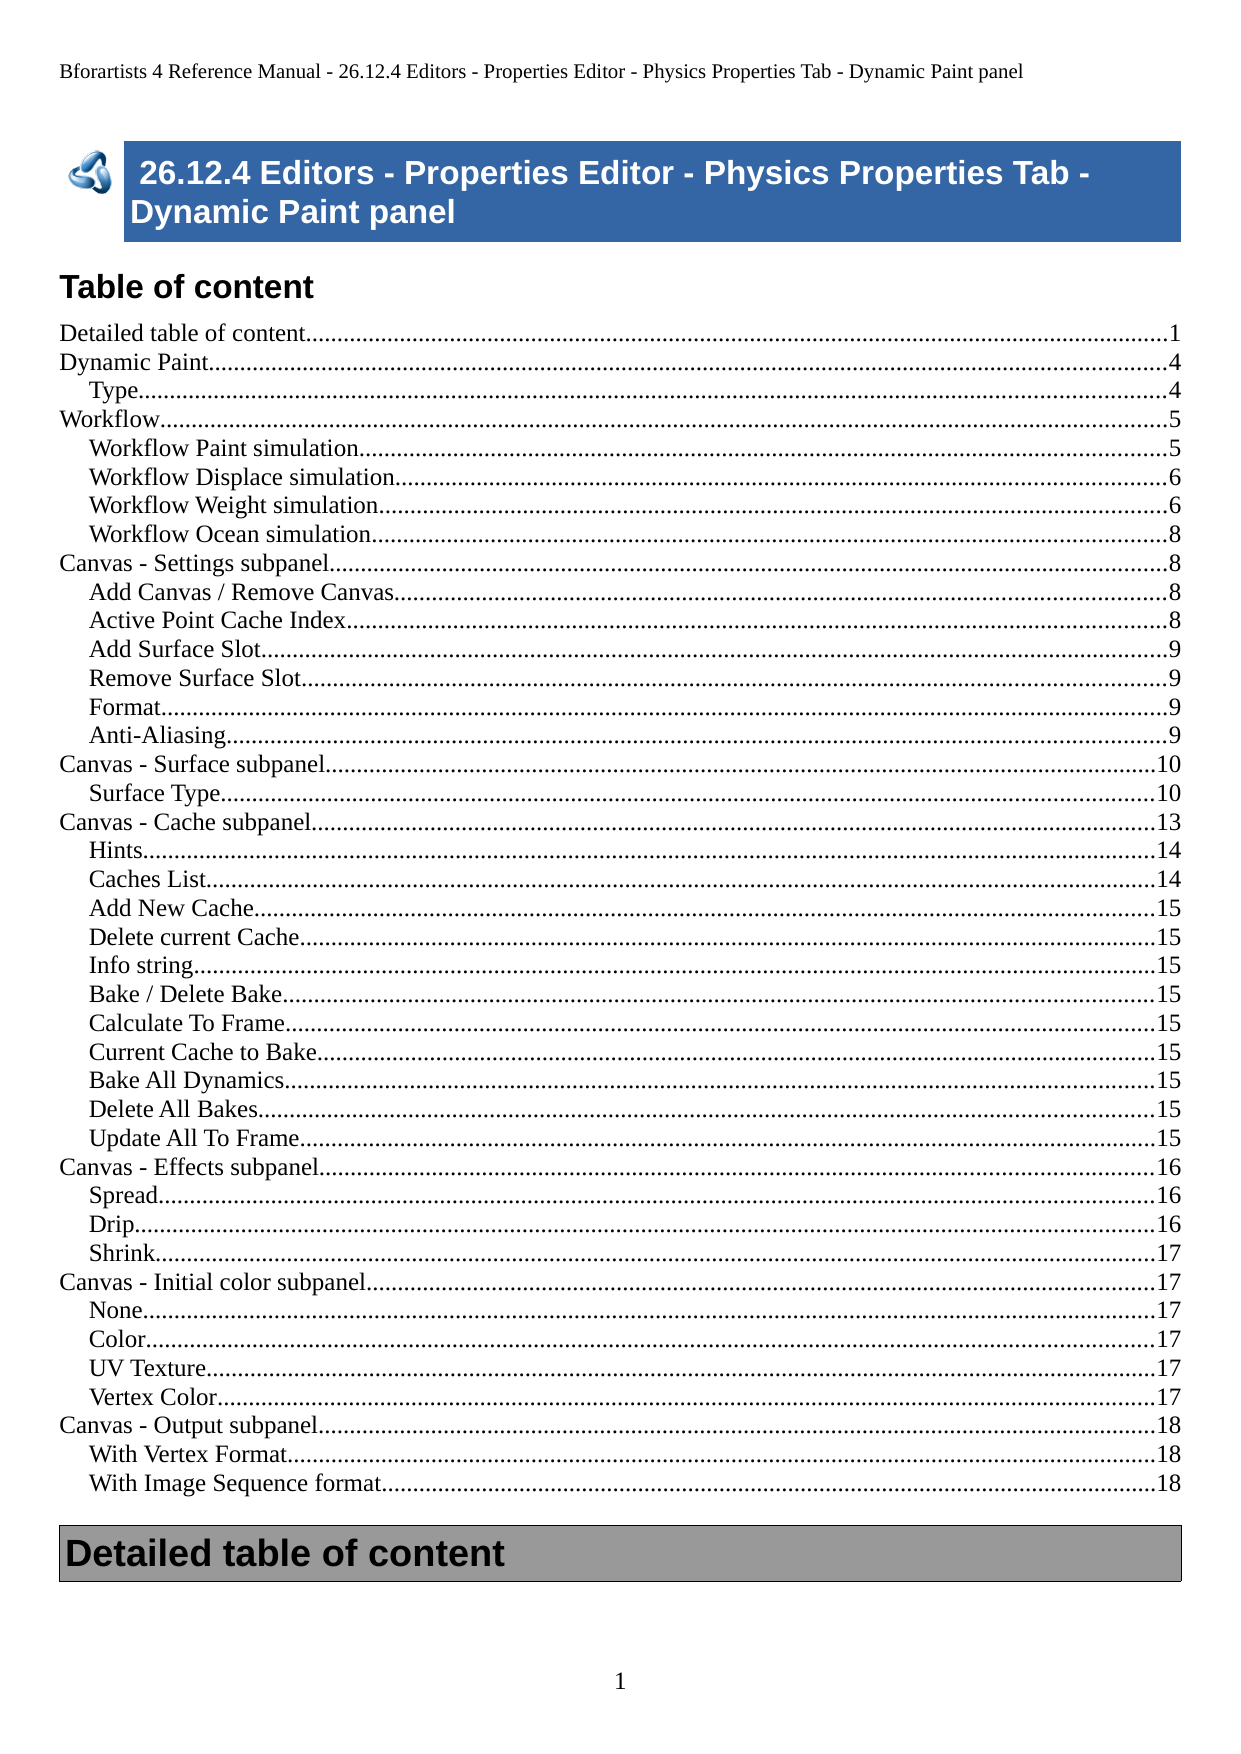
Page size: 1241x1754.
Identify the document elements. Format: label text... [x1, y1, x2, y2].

text Workflow 5 [59, 404, 1181, 433]
text With Vertex Format 18 [88, 1439, 1181, 1468]
text Workflow Weight simulation 6 [88, 490, 1181, 519]
text Canvas - Effects subpanel 16 [59, 1152, 1181, 1180]
text Add New Cache 15 [88, 893, 1181, 922]
text Workflow Ocean simulation 8 [88, 519, 1181, 548]
text Add Canvas / Remove Canvas 8 [88, 577, 1181, 605]
text Surface Type 10 [88, 778, 1181, 807]
text Hints 14 [88, 835, 1181, 864]
text Workflow Paint simulation 5 [88, 433, 1181, 462]
text Caches List 14 [88, 864, 1181, 893]
picture [65, 147, 114, 197]
text With Image Sequence format 18 [88, 1468, 1181, 1497]
table_header Detailed table of content [60, 1526, 1181, 1581]
text Spread 16 [88, 1180, 1181, 1209]
text Current Cache to Bake 15 [88, 1037, 1181, 1065]
text Info string 15 [88, 950, 1181, 979]
text Canvas - Cache subpanel 13 [59, 807, 1181, 835]
text Canvas - Output subpanel 18 [59, 1410, 1181, 1439]
text None 17 [88, 1295, 1181, 1324]
text Add Surface Slot 9 [88, 634, 1181, 663]
text Canvas - Initial color subpanel 17 [59, 1267, 1181, 1295]
subtitle Table of content [59, 267, 1181, 305]
text Drip 16 [88, 1209, 1181, 1238]
text UV Texture 17 [88, 1353, 1181, 1382]
text Vertex Color 17 [88, 1382, 1181, 1410]
text Update All To Frame 15 [88, 1123, 1181, 1152]
text Remove Surface Slot 9 [88, 663, 1181, 692]
text Calculate To Frame 15 [88, 1008, 1181, 1037]
text Canvas - Surface subpanel 10 [59, 749, 1181, 778]
text Bake All Dynamics 15 [88, 1065, 1181, 1094]
text Workflow Displace simulation 6 [88, 462, 1181, 490]
table_header [59, 141, 124, 242]
table_header 26.12.4 Editors - Properties Editor - Physics Properties Tab - Dynamic Paint panel [124, 141, 1181, 242]
text Canvas - Settings subpanel 8 [59, 548, 1181, 577]
text Color 17 [88, 1324, 1181, 1353]
text Anti-Aliasing 9 [88, 720, 1181, 749]
text Detailed table of content 1 [59, 318, 1181, 347]
text Shrink 17 [88, 1238, 1181, 1267]
text Delete current Cache 15 [88, 922, 1181, 950]
text Dynamic Paint 4 [59, 347, 1181, 375]
text Type 4 [88, 375, 1181, 404]
text Format 9 [88, 692, 1181, 720]
text Active Point Cache Index 8 [88, 605, 1181, 634]
text Delete All Bakes 15 [88, 1094, 1181, 1123]
text Bake / Delete Bake 15 [88, 979, 1181, 1008]
